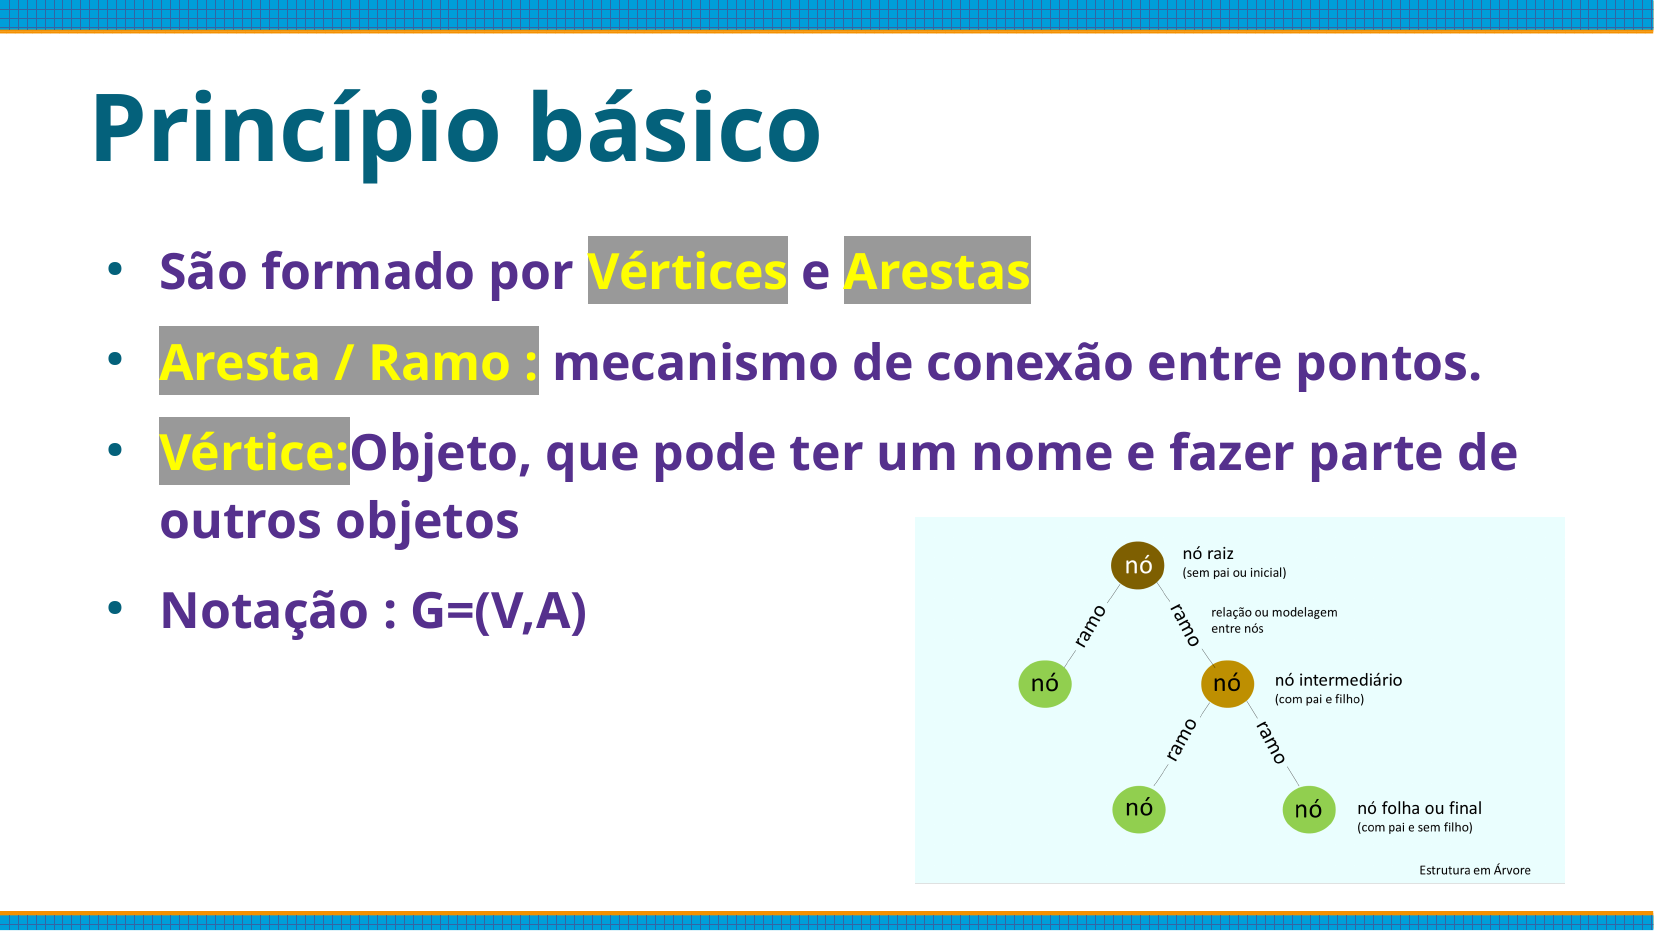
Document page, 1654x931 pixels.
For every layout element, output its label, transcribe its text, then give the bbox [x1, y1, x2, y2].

title Princípio básico [88, 44, 1565, 207]
picture [915, 517, 1565, 886]
list São formado por Vértices e Arestas Aresta / Ramo : mecanismo de conexão entre pontos. Vértice:Objeto, que pode ter um nome e fazer parte de outros objetos Notação : G=(V,A) [88, 236, 1536, 901]
text_box [1276, 431, 1289, 517]
